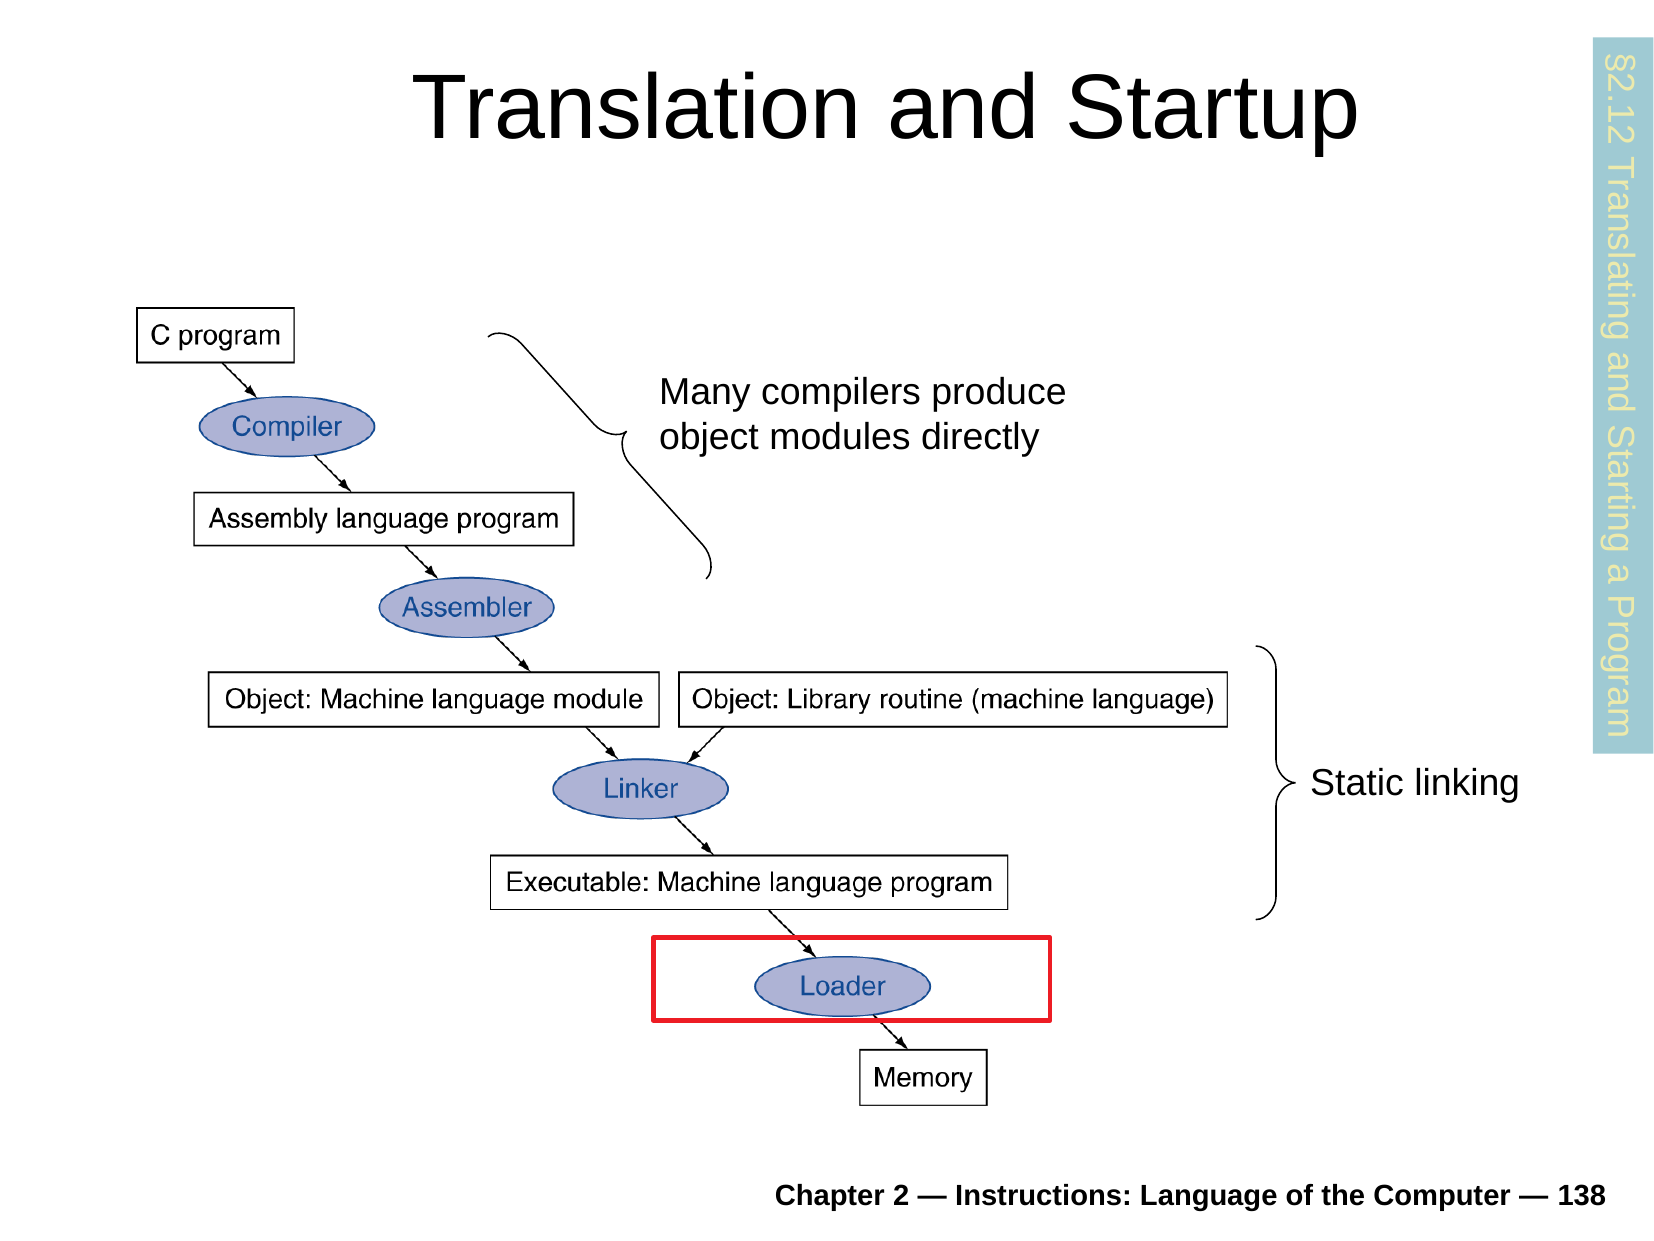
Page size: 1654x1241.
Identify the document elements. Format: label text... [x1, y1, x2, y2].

text_box Chapter 2 — Instructions: Language of the Computer — <number> [305, 1153, 1622, 1219]
text_box §2.12 Translating and Starting a Program [1592, 37, 1654, 754]
text_box Many compilers produce object modules directly [644, 359, 1140, 466]
text_box Static linking [1295, 750, 1577, 811]
picture [136, 307, 1228, 1106]
title Translation and Startup [123, 26, 1618, 165]
